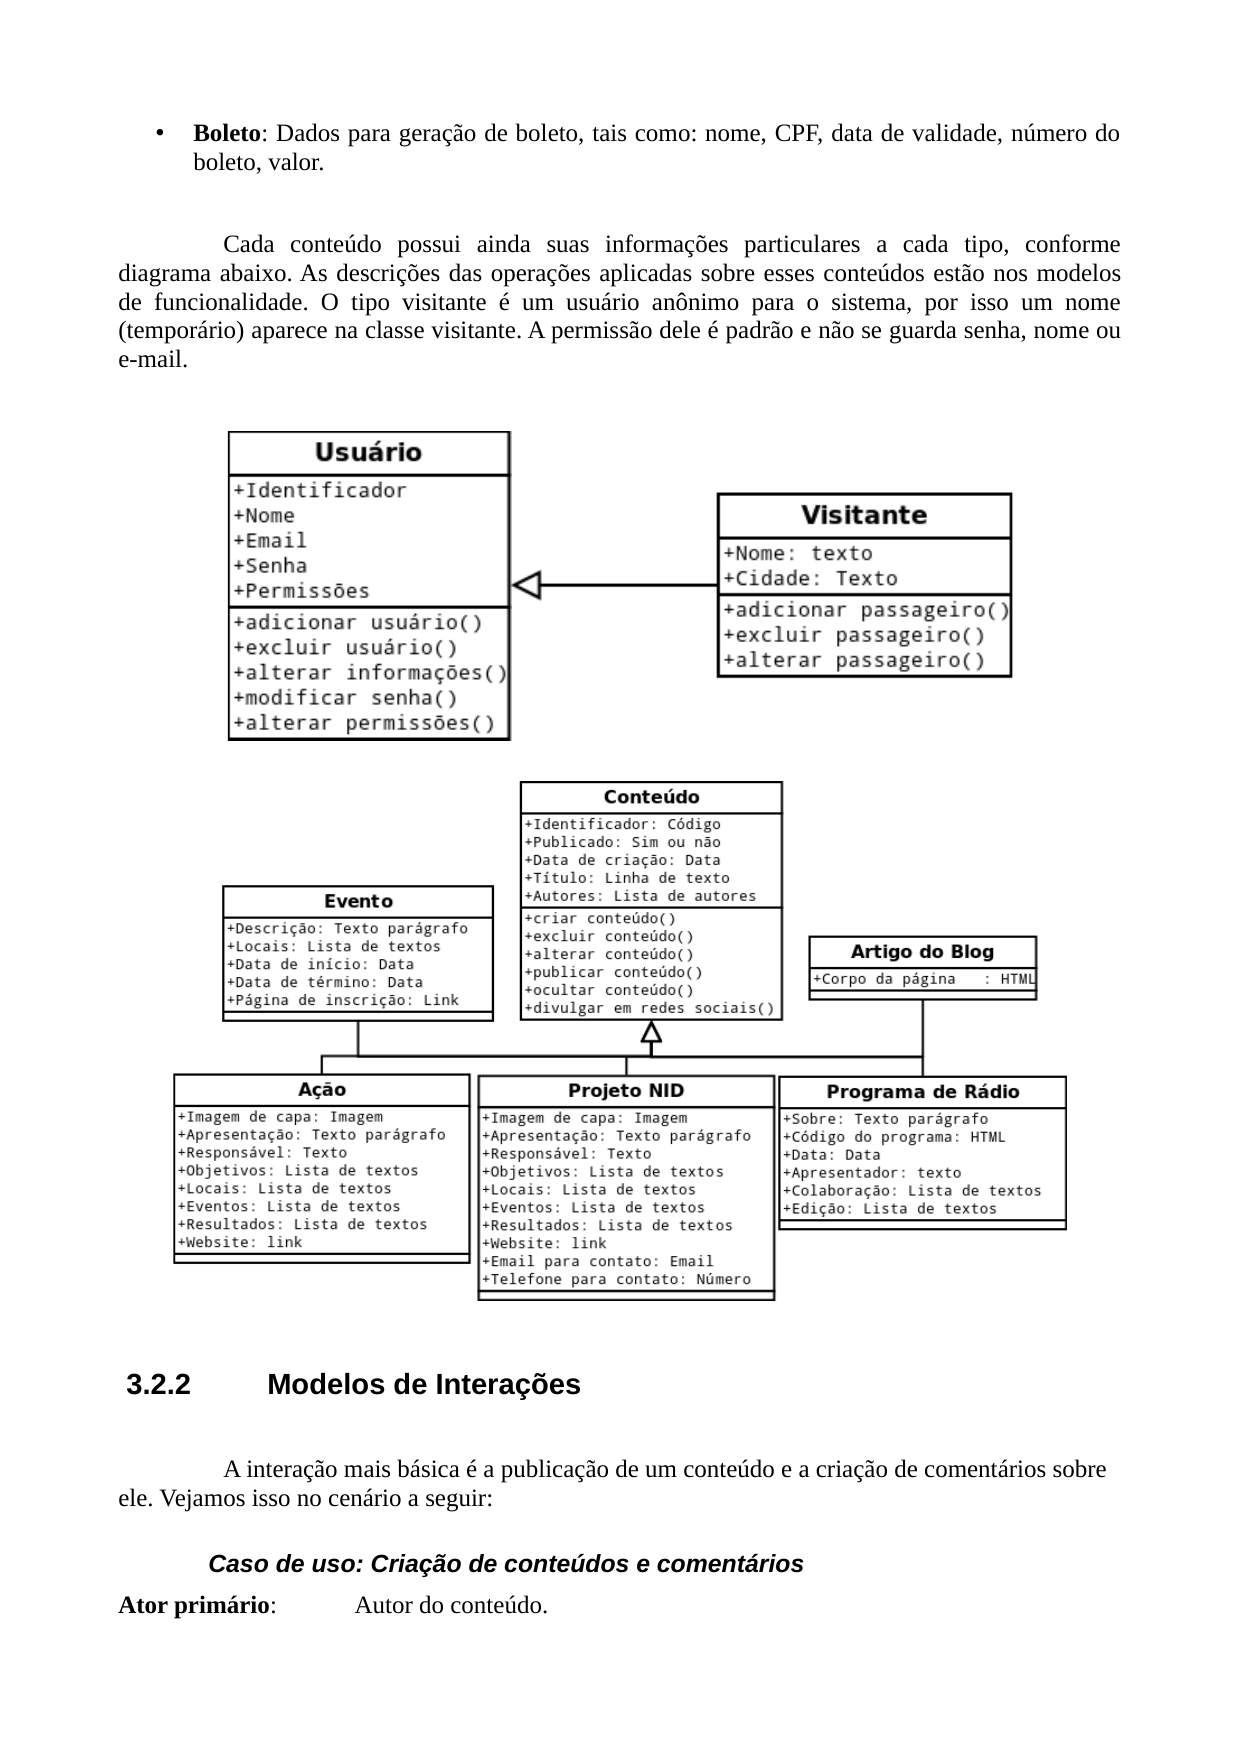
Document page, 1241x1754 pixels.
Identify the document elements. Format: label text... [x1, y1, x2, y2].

text A interação mais básica é a publicação de um conteúdo e a criação de comentários sobre ele. Vejamos isso no cenário a seguir: [118, 1454, 1122, 1512]
picture [173, 781, 1067, 1301]
text Cada conteúdo possui ainda suas informações particulares a cada tipo, conforme diagrama abaixo. As descrições das operações aplicadas sobre esses conteúdos estão nos modelos de funcionalidade. O tipo visitante é um usuário anônimo para o sistema, por isso um nome (temporário) aparece na classe visitante. A permissão dele é padrão e não se guarda senha, nome ou e-mail. [118, 229, 1122, 373]
text Ator primário: Autor do conteúdo. [118, 1590, 1122, 1619]
subtitle Caso de uso: Criação de conteúdos e comentários [118, 1549, 1122, 1578]
list Boleto: Dados para geração de boleto, tais como: nome, CPF, data de validade, número do boleto, valor. [156, 118, 1122, 176]
subtitle Modelos de Interações [118, 1367, 1122, 1400]
picture [227, 431, 1013, 741]
